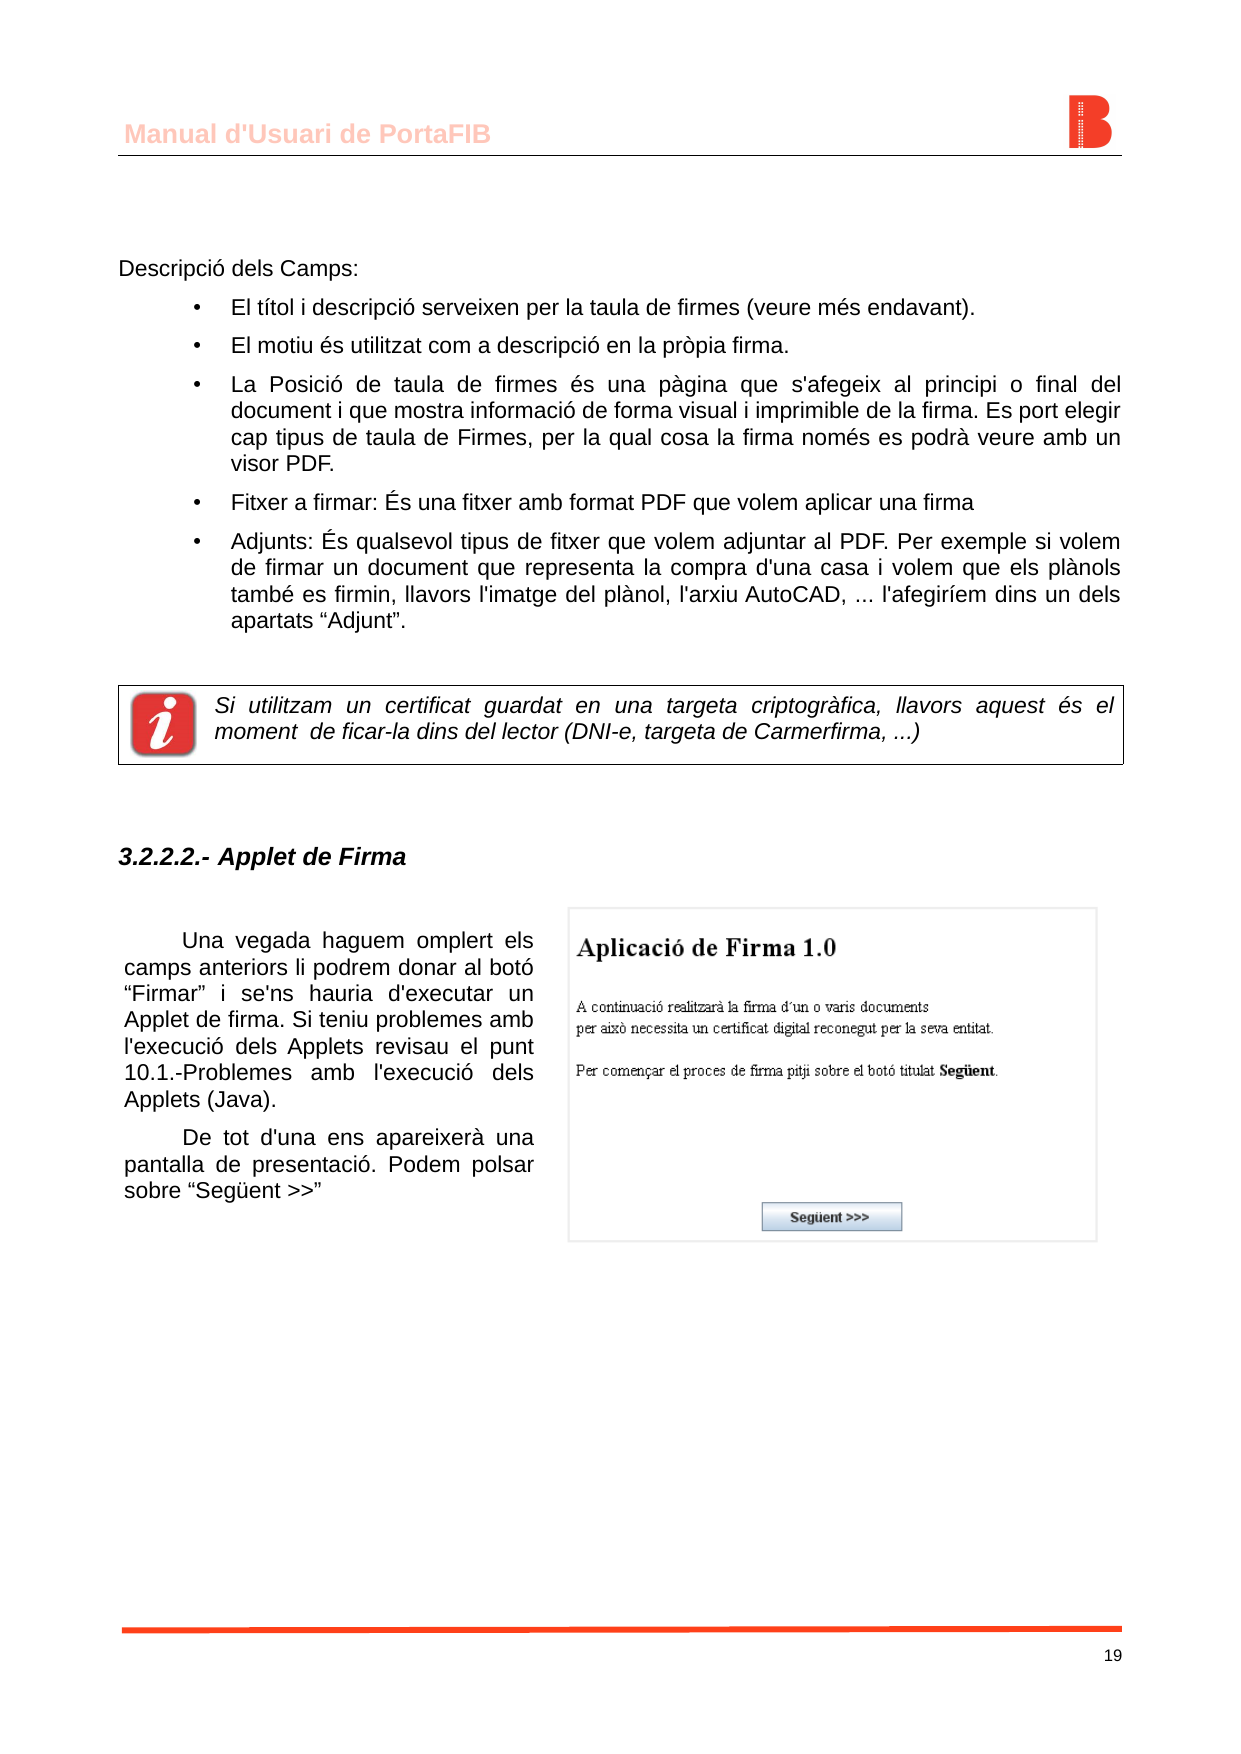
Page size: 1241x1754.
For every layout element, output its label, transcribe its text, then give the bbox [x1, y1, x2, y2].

list El títol i descripció serveixen per la taula de firmes (veure més endavant). [193, 293, 1122, 320]
picture [552, 888, 1110, 1248]
list La Posició de taula de firmes és una pàgina que s'afegeix al principi o final del document i que mostra informació de forma visual i imprimible de la firma. Es port elegir cap tipus de taula de Firmes, per la qual cosa la firma només es podrà veure amb un visor PDF. [193, 371, 1122, 477]
picture [129, 690, 198, 758]
list El motiu és utilitzat com a descripció en la pròpia firma. [193, 332, 1122, 359]
picture [1063, 94, 1117, 150]
table_header [540, 883, 1122, 888]
table_header Una vegada haguem omplert els camps anteriors li podrem donar al botó “Firmar” i se'ns hauria d'executar un Applet de firma. Si teniu problemes amb l'execució dels Applets revisau el punt 10.1.-Problemes amb l'execució dels Applets (Java). De tot d'una ens apareixerà una pantalla de presentació. Podem polsar sobre “Següent >>” [118, 883, 540, 1292]
list Fitxer a firmar: És una fitxer amb format PDF que volem aplicar una firma [193, 489, 1122, 515]
table_header [119, 686, 209, 764]
table_header [540, 889, 1122, 1292]
subtitle Applet de Firma [118, 842, 1122, 870]
table_header Si utilitzam un certificat guardat en una targeta criptogràfica, llavors aquest és el moment de ficar-la dins del lector (DNI-e, targeta de Carmerfirma, ...) [209, 686, 1123, 764]
list Adjunts: És qualsevol tipus de fitxer que volem adjuntar al PDF. Per exemple si volem de firmar un document que representa la compra d'una casa i volem que els plànols també es firmin, llavors l'imatge del plànol, l'arxiu AutoCAD, ... l'afegiríem dins un dels apartats “Adjunt”. [193, 528, 1122, 633]
text Descripció dels Camps: [118, 254, 1122, 281]
